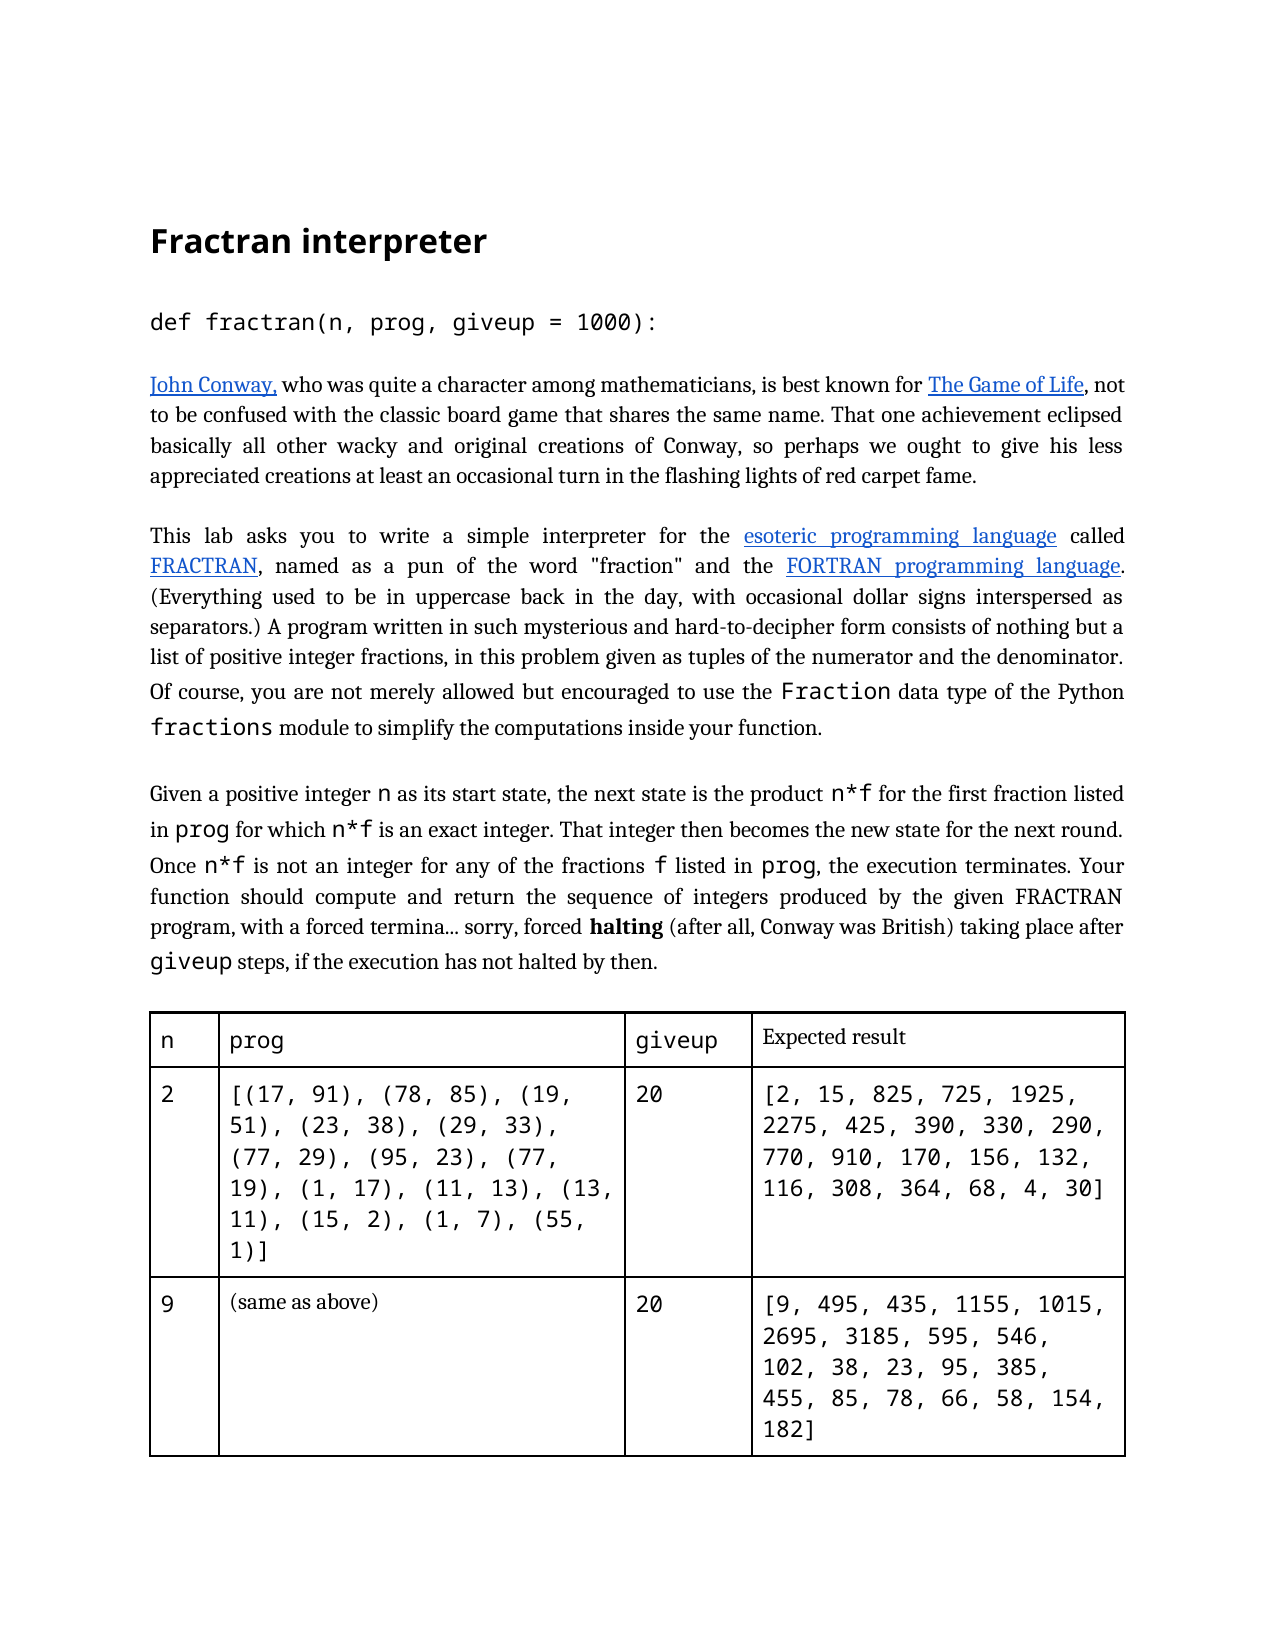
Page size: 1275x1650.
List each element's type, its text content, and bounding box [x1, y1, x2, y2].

table_cell 9 [151, 1278, 218, 1455]
table_header Expected result [753, 1014, 1124, 1066]
text This lab asks you to write a simple interpreter for the esoteric programming language called FRACTRAN, named as a pun of the word "fraction" and the FORTRAN programming language. (Everything used to be in uppercase back in the day, with occasional dollar signs interspersed as separators.) A program written in such mysterious and hard-to-decipher form consists of nothing but a list of positive integer fractions, in this problem given as tuples of the numerator and the denominator. Of course, you are not merely allowed but encouraged to use the Fraction data type of the Python fractions module to simplify the computations inside your function. [150, 523, 1125, 742]
table_header giveup [626, 1014, 751, 1066]
table_cell 2 [151, 1068, 218, 1276]
table_header prog [220, 1014, 624, 1066]
table_cell 20 [626, 1278, 751, 1455]
text John Conway, who was quite a character among mathematicians, is best known for The Game of Life, not to be confused with the classic board game that shares the same name. That one achievement eclipsed basically all other wacky and original creations of Conway, so perhaps we ought to give his less appreciated creations at least an occasional turn in the flashing lights of red carpet fame. [150, 372, 1125, 489]
table_cell 20 [626, 1068, 751, 1276]
table_cell [2, 15, 825, 725, 1925, 2275, 425, 390, 330, 290, 770, 910, 170, 156, 132, 116, 308, 364, 68, 4, 30] [753, 1068, 1124, 1276]
table_cell [(17, 91), (78, 85), (19, 51), (23, 38), (29, 33), (77, 29), (95, 23), (77, 19), (1, 17), (11, 13), (13, 11), (15, 2), (1, 7), (55, 1)] [220, 1068, 624, 1276]
text def fractran(n, prog, giveup = 1000): [150, 306, 1125, 337]
table_cell (same as above) [220, 1278, 624, 1455]
text Given a positive integer n as its start state, the next state is the product n*f for the first fraction listed in prog for which n*f is an exact integer. That integer then becomes the new state for the next round. Once n*f is not an integer for any of the fractions f listed in prog, the execution terminates. Your function should compute and return the sequence of integers produced by the given FRACTRAN program, with a forced termina... sorry, forced halting (after all, Conway was British) taking place after giveup steps, if the execution has not halted by then. [150, 777, 1125, 976]
table_cell [9, 495, 435, 1155, 1015, 2695, 3185, 595, 546, 102, 38, 23, 95, 385, 455, 85, 78, 66, 58, 154, 182] [753, 1278, 1124, 1455]
table_header n [151, 1014, 218, 1066]
subtitle Fractran interpreter [150, 218, 1125, 263]
